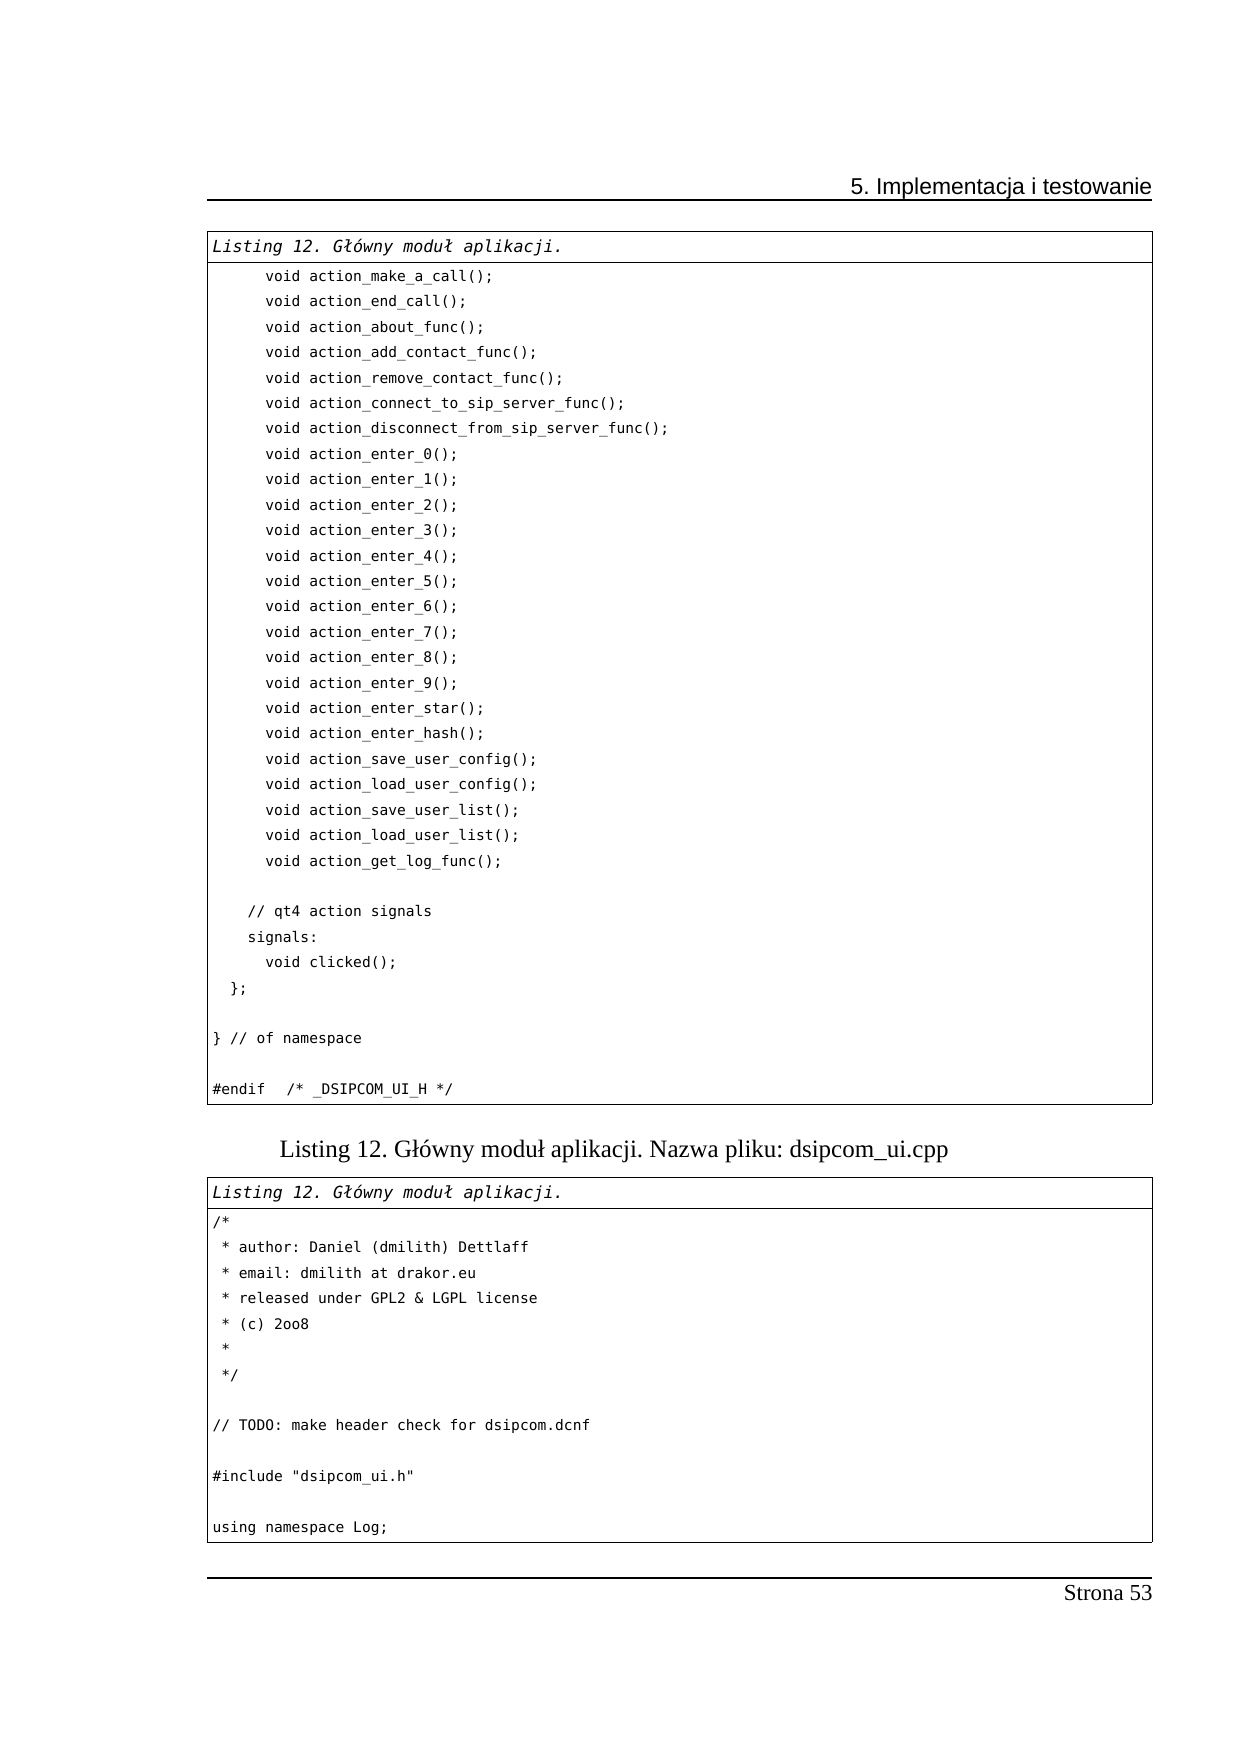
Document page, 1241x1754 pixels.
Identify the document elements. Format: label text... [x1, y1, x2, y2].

table_cell /* * author: Daniel (dmilith) Dettlaff * email: dmilith at drakor.eu * released under GPL2 & LGPL license * (c) 2oo8 * */ // TODO: make header check for dsipcom.dcnf #include "dsipcom_ui.h" using namespace Log; [208, 1209, 1152, 1542]
text Listing 12. Główny moduł aplikacji. Nazwa pliku: dsipcom_ui.cpp [207, 1134, 1152, 1163]
table_cell void action_make_a_call(); void action_end_call(); void action_about_func(); void action_add_contact_func(); void action_remove_contact_func(); void action_connect_to_sip_server_func(); void action_disconnect_from_sip_server_func(); void action_enter_0(); void action_enter_1(); void action_enter_2(); void action_enter_3(); void action_enter_4(); void action_enter_5(); void action_enter_6(); void action_enter_7(); void action_enter_8(); void action_enter_9(); void action_enter_star(); void action_enter_hash(); void action_save_user_config(); void action_load_user_config(); void action_save_user_list(); void action_load_user_list(); void action_get_log_func(); // qt4 action signals signals: void clicked(); }; } // of namespace #endif /* _DSIPCOM_UI_H */ [208, 263, 1152, 1104]
table_header Listing 12. Główny moduł aplikacji. [208, 232, 1152, 262]
table_header Listing 12. Główny moduł aplikacji. [208, 1178, 1152, 1208]
